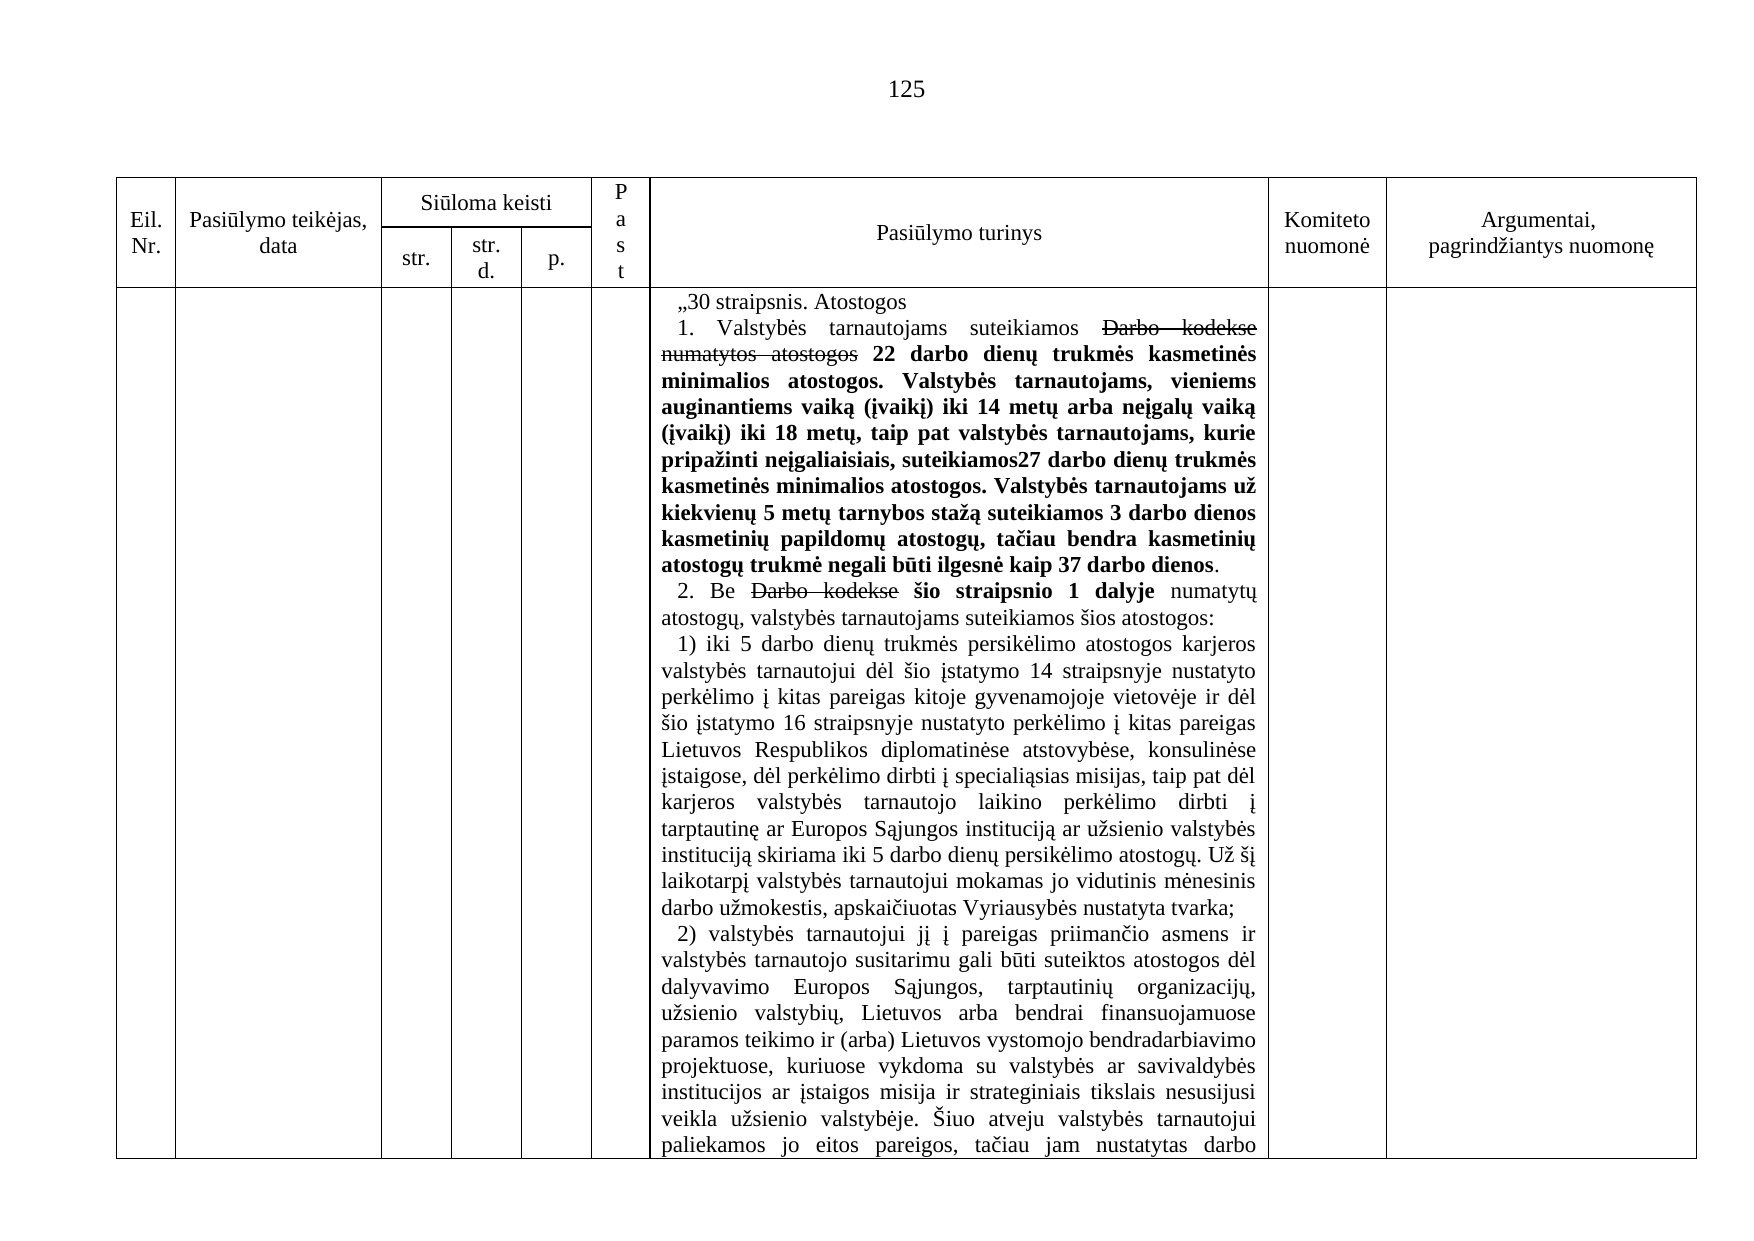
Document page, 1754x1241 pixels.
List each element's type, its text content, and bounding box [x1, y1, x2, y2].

table_cell [452, 288, 521, 1157]
table_header Pasiūlymo teikėjas, data [176, 178, 381, 287]
table_header Komiteto nuomonė [1269, 178, 1386, 287]
table_cell [382, 288, 451, 1157]
table_header Argumentai, pagrindžiantys nuomonę [1387, 178, 1696, 287]
table_cell [1387, 288, 1696, 1157]
table_cell [176, 288, 381, 1157]
table_header Eil. Nr. [117, 178, 175, 287]
table_cell [117, 288, 175, 1157]
table_cell str. [382, 228, 451, 287]
table_cell [1269, 288, 1386, 1157]
table_cell str. d. [452, 228, 521, 287]
table_cell [592, 288, 649, 1157]
table_cell „30 straipsnis. Atostogos 1. Valstybės tarnautojams suteikiamos Darbo kodekse numatytos atostogos 22 darbo dienų trukmės kasmetinės minimalios atostogos. Valstybės tarnautojams, vieniems auginantiems vaiką (įvaikį) iki 14 metų arba neįgalų vaiką (įvaikį) iki 18 metų, taip pat valstybės tarnautojams, kurie pripažinti neįgaliaisiais, suteikiamos27 darbo dienų trukmės kasmetinės minimalios atostogos. Valstybės tarnautojams už kiekvienų 5 metų tarnybos stažą suteikiamos 3 darbo dienos kasmetinių papildomų atostogų, tačiau bendra kasmetinių atostogų trukmė negali būti ilgesnė kaip 37 darbo dienos. 2. Be Darbo kodekse šio straipsnio 1 dalyje numatytų atostogų, valstybės tarnautojams suteikiamos šios atostogos: 1) iki 5 darbo dienų trukmės persikėlimo atostogos karjeros valstybės tarnautojui dėl šio įstatymo 14 straipsnyje nustatyto perkėlimo į kitas pareigas kitoje gyvenamojoje vietovėje ir dėl šio įstatymo 16 straipsnyje nustatyto perkėlimo į kitas pareigas Lietuvos Respublikos diplomatinėse atstovybėse, konsulinėse įstaigose, dėl perkėlimo dirbti į specialiąsias misijas, taip pat dėl karjeros valstybės tarnautojo laikino perkėlimo dirbti į tarptautinę ar Europos Sąjungos instituciją ar užsienio valstybės instituciją skiriama iki 5 darbo dienų persikėlimo atostogų. Už šį laikotarpį valstybės tarnautojui mokamas jo vidutinis mėnesinis darbo užmokestis, apskaičiuotas Vyriausybės nustatyta tvarka; 2) valstybės tarnautojui jį į pareigas priimančio asmens ir valstybės tarnautojo susitarimu gali būti suteiktos atostogos dėl dalyvavimo Europos Sąjungos, tarptautinių organizacijų, užsienio valstybių, Lietuvos arba bendrai finansuojamuose paramos teikimo ir (arba) Lietuvos vystomojo bendradarbiavimo projektuose, kuriuose vykdoma su valstybės ar savivaldybės institucijos ar įstaigos misija ir strateginiais tikslais nesusijusi veikla užsienio valstybėje. Šiuo atveju valstybės tarnautojui paliekamos jo eitos pareigos, tačiau jam nustatytas darbo [651, 288, 1268, 1157]
table_cell [522, 288, 591, 1157]
table_header Pastabos [592, 178, 649, 287]
table_cell p. [522, 228, 591, 287]
table_header Pasiūlymo turinys [651, 178, 1268, 287]
table_header Siūloma keisti [382, 178, 591, 226]
